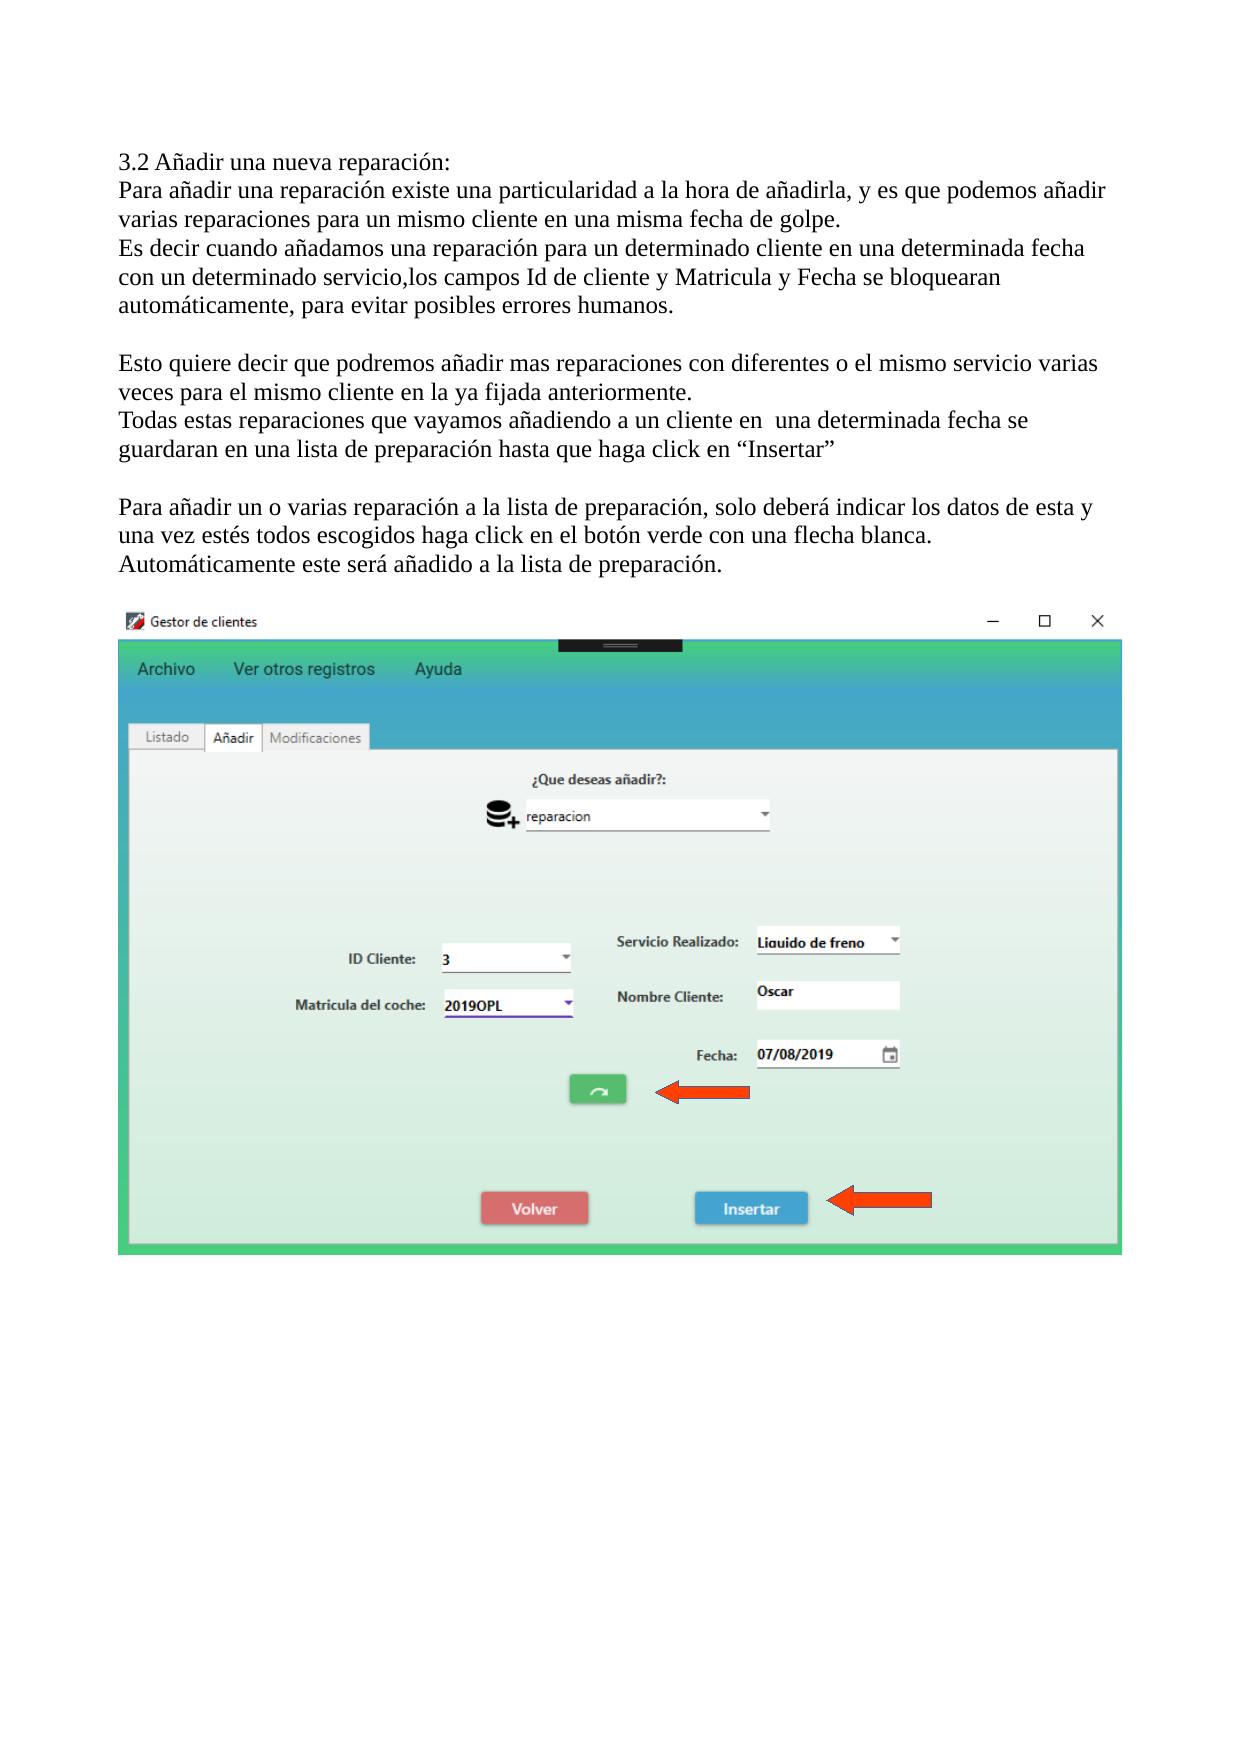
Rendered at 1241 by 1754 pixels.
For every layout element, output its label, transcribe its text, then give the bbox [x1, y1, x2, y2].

text Es decir cuando añadamos una reparación para un determinado cliente en una determinada fecha con un determinado servicio,los campos Id de cliente y Matricula y Fecha se bloquearan automáticamente, para evitar posibles errores humanos. [118, 233, 1122, 319]
text Esto quiere decir que podremos añadir mas reparaciones con diferentes o el mismo servicio varias veces para el mismo cliente en la ya fijada anteriormente. [118, 348, 1122, 406]
text Para añadir una reparación existe una particularidad a la hora de añadirla, y es que podemos añadir varias reparaciones para un mismo cliente en una misma fecha de golpe. [118, 176, 1122, 233]
text Para añadir un o varias reparación a la lista de preparación, solo deberá indicar los datos de esta y una vez estés todos escogidos haga click en el botón verde con una flecha blanca. [118, 492, 1122, 549]
picture [118, 606, 1123, 1255]
text Todas estas reparaciones que vayamos añadiendo a un cliente en una determinada fecha se guardaran en una lista de preparación hasta que haga click en “Insertar” [118, 406, 1122, 463]
text 3.2 Añadir una nueva reparación: [118, 147, 1122, 176]
text Automáticamente este será añadido a la lista de preparación. [118, 549, 1122, 578]
